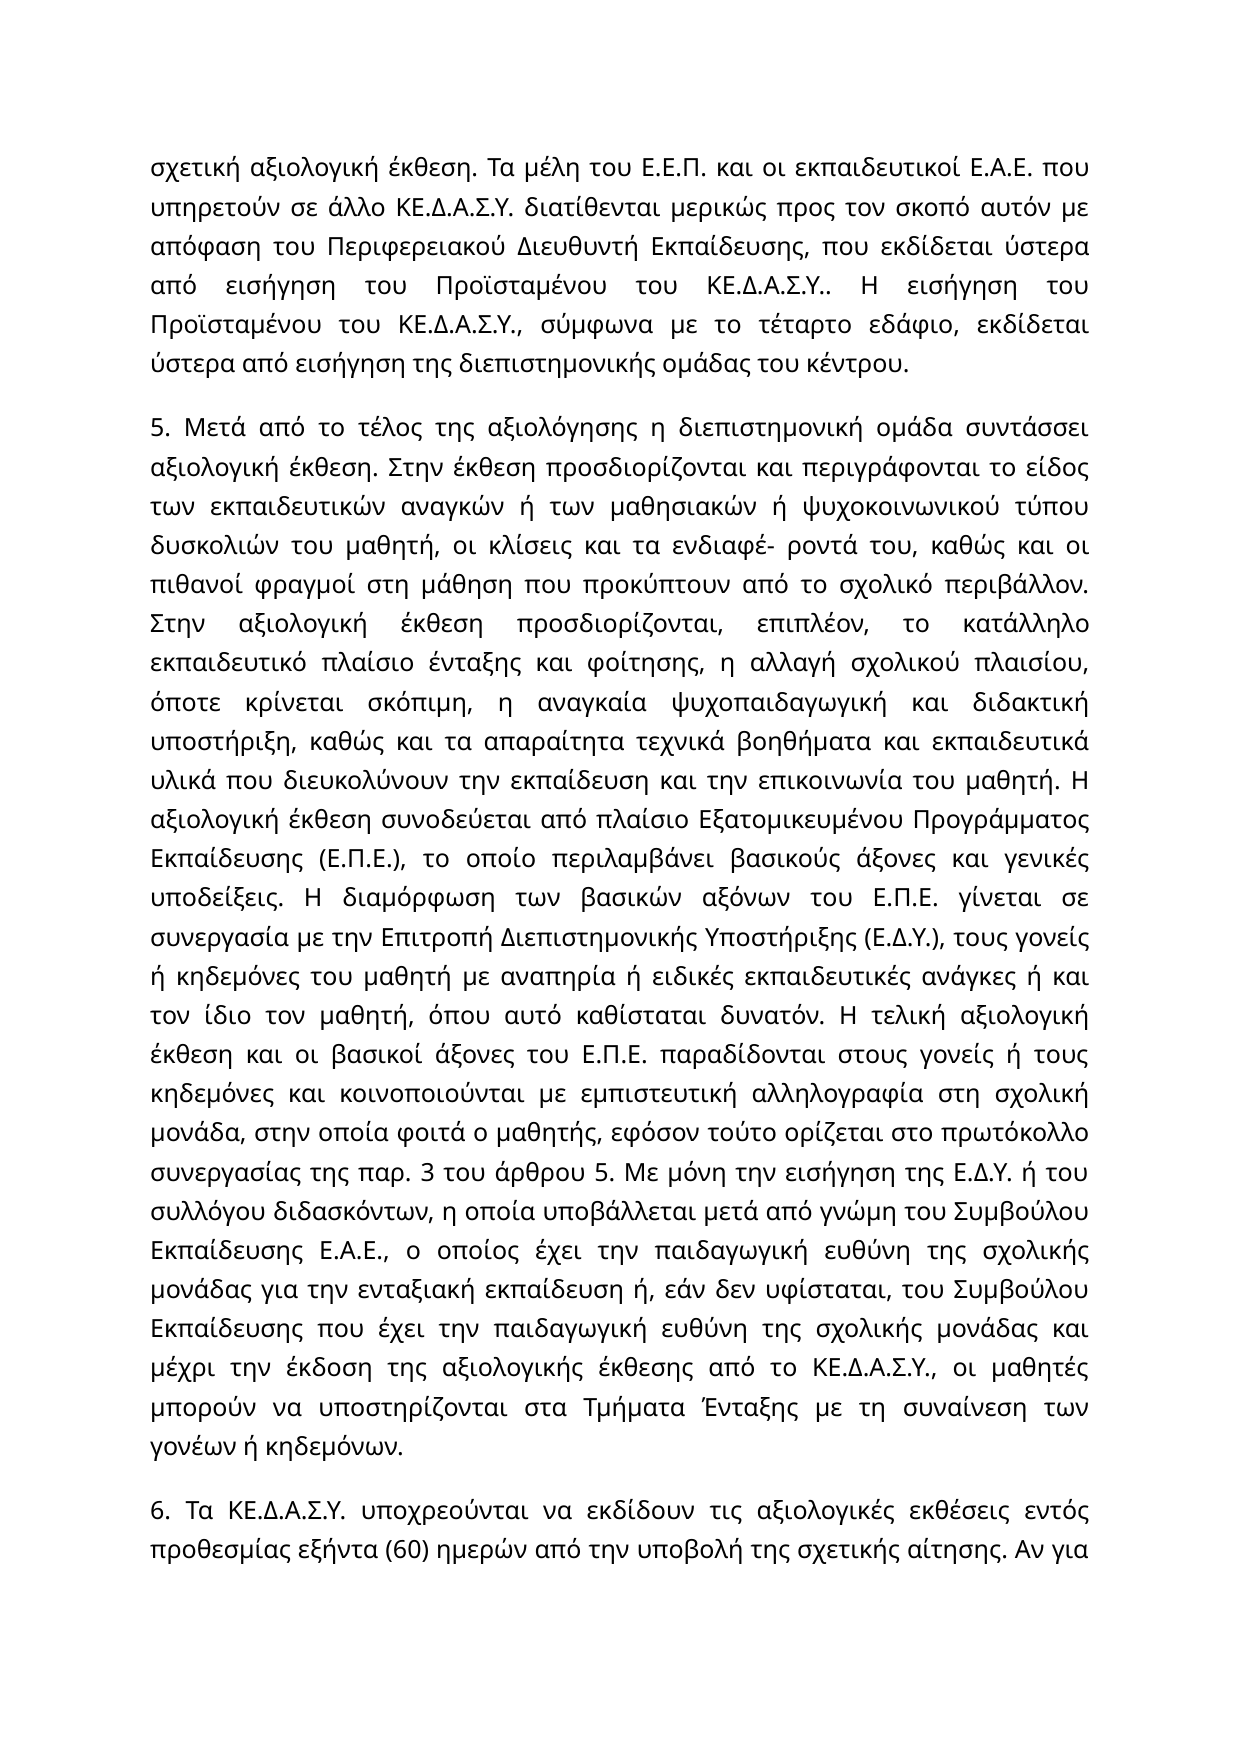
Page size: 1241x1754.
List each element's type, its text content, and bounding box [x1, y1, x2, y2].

text 5. Μετά από το τέλος της αξιολόγησης η διεπιστημονική ομάδα συντάσσει αξιολογική έκθεση. Στην έκθεση προσδιορίζονται και περιγράφονται το είδος των εκπαιδευτικών αναγκών ή των μαθησιακών ή ψυχοκοινωνικού τύπου δυσκολιών του μαθητή, οι κλίσεις και τα ενδιαφέ- ροντά του, καθώς και οι πιθανοί φραγμοί στη μάθηση που προκύπτουν από το σχολικό περιβάλλον. Στην αξιολογική έκθεση προσδιορίζονται, επιπλέον, το κατάλληλο εκπαιδευτικό πλαίσιο ένταξης και φοίτησης, η αλλαγή σχολικού πλαισίου, όποτε κρίνεται σκόπιμη, η αναγκαία ψυχοπαιδαγωγική και διδακτική υποστήριξη, καθώς και τα απαραίτητα τεχνικά βοηθήματα και εκπαιδευτικά υλικά που διευκολύνουν την εκπαίδευση και την επικοινωνία του μαθητή. Η αξιολογική έκθεση συνοδεύεται από πλαίσιο Εξατομικευμένου Προγράμματος Εκπαίδευσης (Ε.Π.Ε.), το οποίο περιλαμβάνει βασικούς άξονες και γενικές υποδείξεις. Η διαμόρφωση των βασικών αξόνων του Ε.Π.Ε. γίνεται σε συνεργασία με την Επιτροπή Διεπιστημονικής Υποστήριξης (Ε.Δ.Υ.), τους γονείς ή κηδεμόνες του μαθητή με αναπηρία ή ειδικές εκπαιδευτικές ανάγκες ή και τον ίδιο τον μαθητή, όπου αυτό καθίσταται δυνατόν. Η τελική αξιολογική έκθεση και οι βασικοί άξονες του Ε.Π.Ε. παραδίδονται στους γονείς ή τους κηδεμόνες και κοινοποιούνται με εμπιστευτική αλληλογραφία στη σχολική μονάδα, στην οποία φοιτά ο μαθητής, εφόσον τούτο ορίζεται στο πρωτόκολλο συνεργασίας της παρ. 3 του άρθρου 5. Με μόνη την εισήγηση της Ε.Δ.Υ. ή του συλλόγου διδασκόντων, η οποία υποβάλλεται μετά από γνώμη του Συμβούλου Εκπαίδευσης Ε.Α.Ε., ο οποίος έχει την παιδαγωγική ευθύνη της σχολικής μονάδας για την ενταξιακή εκπαίδευση ή, εάν δεν υφίσταται, του Συμβούλου Εκπαίδευσης που έχει την παιδαγωγική ευθύνη της σχολικής μονάδας και μέχρι την έκδοση της αξιολογικής έκθεσης από το ΚΕ.Δ.Α.Σ.Υ., οι μαθητές μπορούν να υποστηρίζονται στα Τμήματα Ένταξης με τη συναίνεση των γονέων ή κηδεμόνων. [150, 410, 1090, 1462]
text 6. Τα ΚΕ.Δ.Α.Σ.Υ. υποχρεούνται να εκδίδουν τις αξιολογικές εκθέσεις εντός προθεσμίας εξήντα (60) ημερών από την υποβολή της σχετικής αίτησης. Αν για [150, 1492, 1090, 1566]
text σχετική αξιολογική έκθεση. Τα μέλη του Ε.Ε.Π. και οι εκπαιδευτικοί Ε.Α.Ε. που υπηρετούν σε άλλο ΚΕ.Δ.Α.Σ.Υ. διατίθενται μερικώς προς τον σκοπό αυτόν με απόφαση του Περιφερειακού Διευθυντή Εκπαίδευσης, που εκδίδεται ύστερα από εισήγηση του Προϊσταμένου του ΚΕ.Δ.Α.Σ.Υ.. Η εισήγηση του Προϊσταμένου του ΚΕ.Δ.Α.Σ.Υ., σύμφωνα με το τέταρτο εδάφιο, εκδίδεται ύστερα από εισήγηση της διεπιστημονικής ομάδας του κέντρου. [150, 150, 1090, 380]
